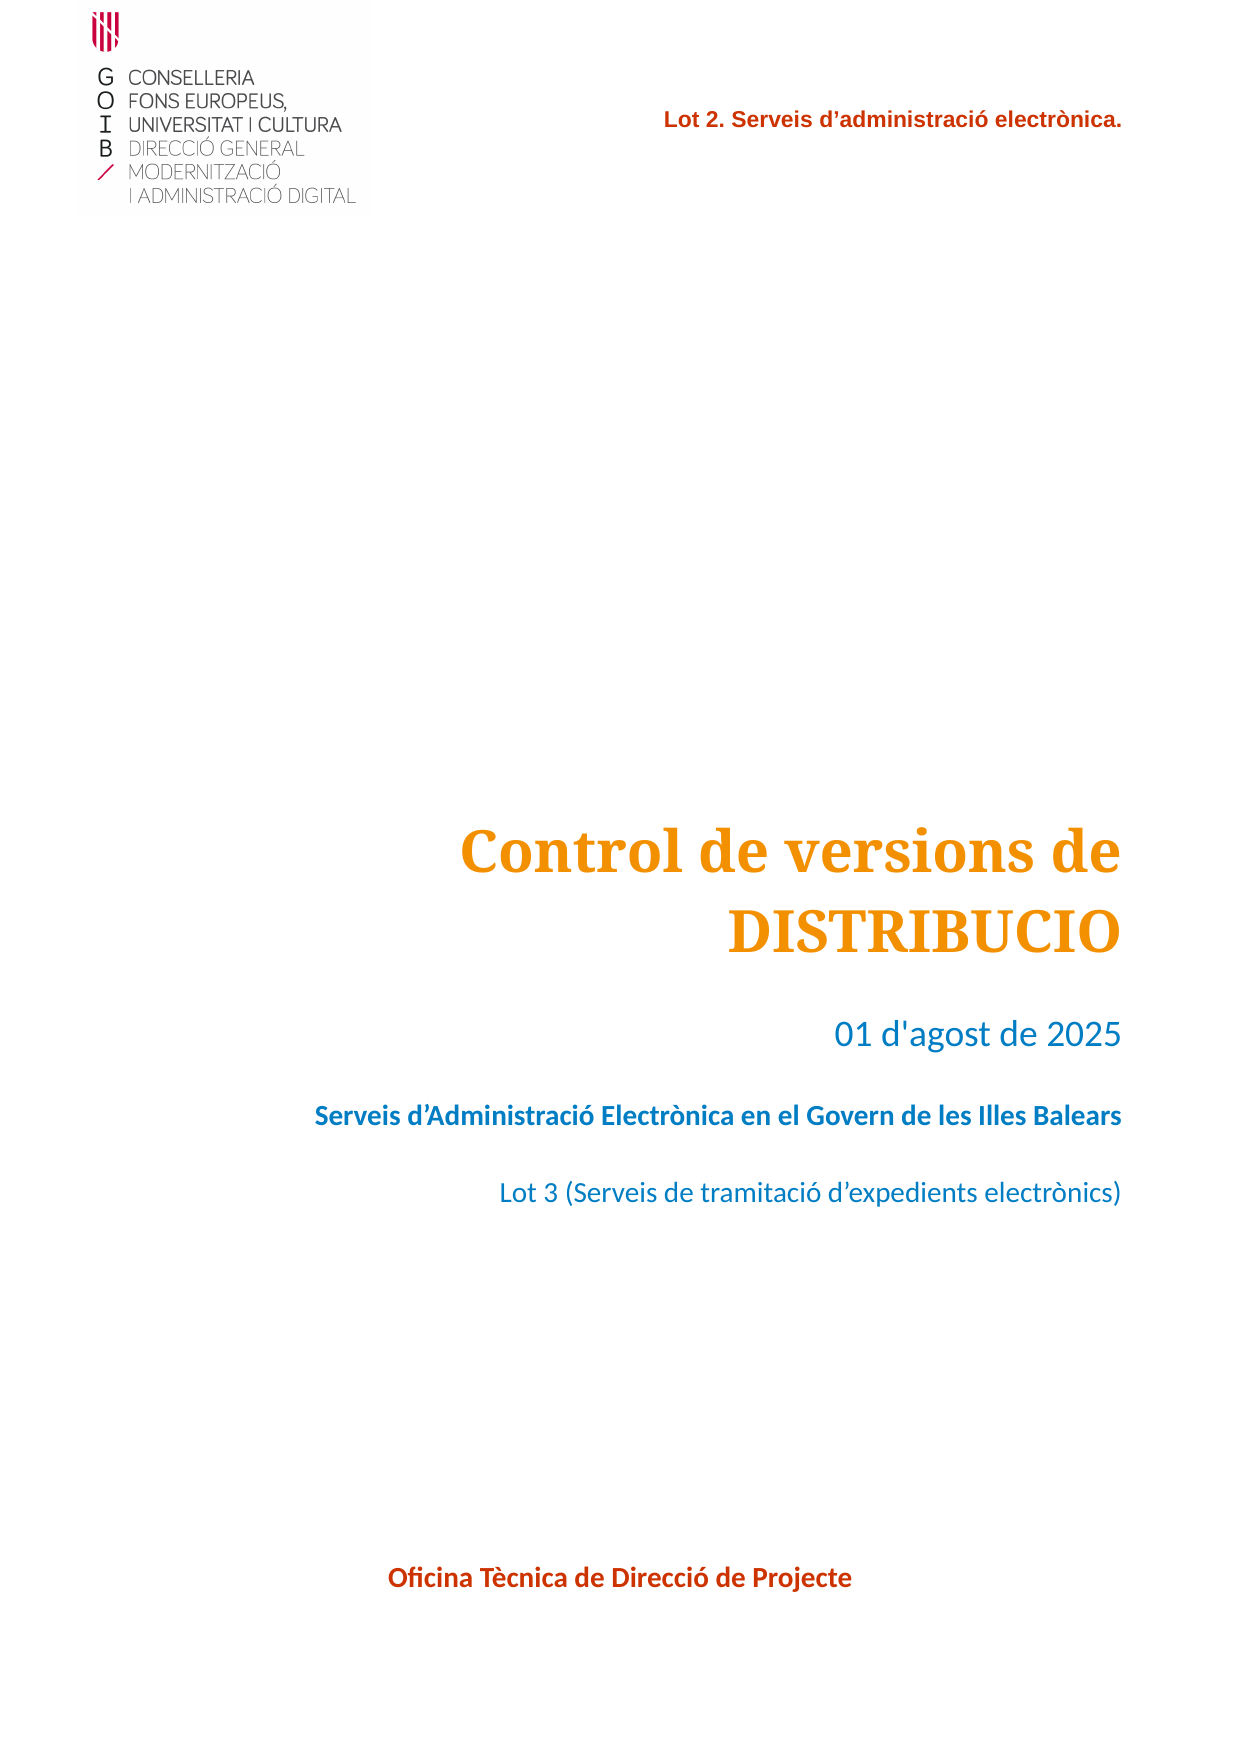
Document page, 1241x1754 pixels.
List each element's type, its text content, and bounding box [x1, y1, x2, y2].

text Serveis d’Administració Electrònica en el Govern de les Illes Balears [118, 1097, 1122, 1133]
text Lot 3 (Serveis de tramitació d’expedients electrònics) [118, 1174, 1122, 1210]
text Control de versions de DISTRIBUCIO [118, 810, 1122, 969]
text Oficina Tècnica de Direcció de Projecte [118, 1559, 1122, 1594]
text 01 d'agost de 2025 [118, 1010, 1122, 1056]
picture [77, 0, 371, 216]
